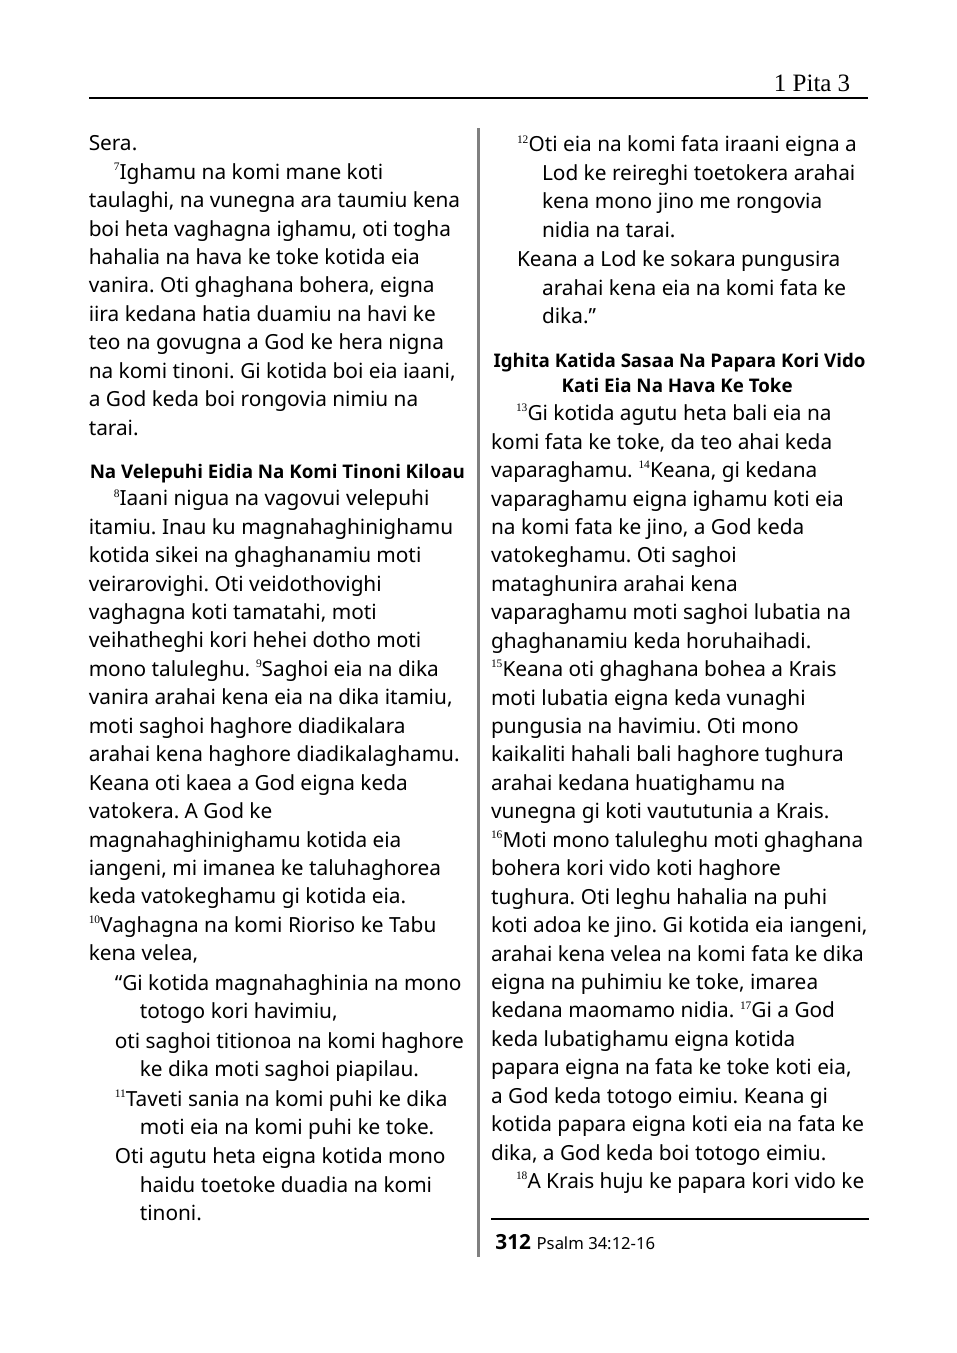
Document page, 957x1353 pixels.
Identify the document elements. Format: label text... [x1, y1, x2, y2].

text Oti agutu heta eigna kotida mono haidu toetoke duadia na komi tinoni. [115, 1141, 465, 1227]
text Ighita Katida Sasaa Na Papara Kori Vido Kati Eia Na Hava Ke Toke [491, 347, 868, 398]
text “Gi kotida magnahaghinia na mono totogo kori havimiu, [115, 968, 465, 1025]
text 11Taveti sania na komi puhi ke dika moti eia na komi puhi ke toke. [115, 1083, 465, 1141]
text Keana a Lod ke sokara pungusira arahai kena eia na komi fata ke dika.” [517, 243, 867, 329]
text Na Velepuhi Eidia Na Komi Tinoni Kiloau [88, 458, 466, 483]
text oti saghoi titionoa na komi haghore ke dika moti saghoi piapilau. [115, 1025, 465, 1083]
text Sera. [88, 128, 466, 157]
text 7Ighamu na komi mane koti taulaghi, na vunegna ara taumiu kena boi heta vaghagna ighamu, oti togha hahalia na hava ke toke kotida eia vanira. Oti ghaghana bohera, eigna iira kedana hatia duamiu na havi ke teo na govugna a God ke hera nigna na komi tinoni. Gi kotida boi eia iaani, a God keda boi rongovia nimiu na tarai. [88, 157, 466, 441]
text 8Iaani nigua na vagovui velepuhi itamiu. Inau ku magnahaghinighamu kotida sikei na ghaghanamiu moti veirarovighi. Oti veidothovighi vaghagna koti tamatahi, moti veihatheghi kori hehei dotho moti mono taluleghu. 9Saghoi eia na dika vanira arahai kena eia na dika itamiu, moti saghoi haghore diadikalara arahai kena haghore diadikalaghamu. Keana oti kaea a God eigna keda vatokera. A God ke magnahaghinighamu kotida eia iangeni, mi imanea ke taluhaghorea keda vatokeghamu gi kotida eia. 10Vaghagna na komi Rioriso ke Tabu kena velea, [88, 483, 466, 967]
text 13Gi kotida agutu heta bali eia na komi fata ke toke, da teo ahai keda vaparaghamu. 14Keana, gi kedana vaparaghamu eigna ighamu koti eia na komi fata ke jino, a God keda vatokeghamu. Oti saghoi mataghunira arahai kena vaparaghamu moti saghoi lubatia na ghaghanamiu keda horuhaihadi. 15Keana oti ghaghana bohea a Krais moti lubatia eigna keda vunaghi pungusia na havimiu. Oti mono kaikaliti hahali bali haghore tughura arahai kedana huatighamu na vunegna gi koti vaututunia a Krais. 16Moti mono taluleghu moti ghaghana bohera kori vido koti haghore tughura. Oti leghu hahalia na puhi koti adoa ke jino. Gi kotida eia iangeni, arahai kena velea na komi fata ke dika eigna na puhimiu ke toke, imarea kedana maomamo nidia. 17Gi a God keda lubatighamu eigna kotida papara eigna na fata ke toke koti eia, a God keda totogo eimiu. Keana gi kotida papara eigna koti eia na fata ke dika, a God keda boi totogo eimiu. [491, 398, 868, 1166]
text 312 Psalm 34:12-16 [491, 1227, 868, 1256]
text 18A Krais huju ke papara kori vido ke [491, 1166, 868, 1194]
text 12Oti eia na komi fata iraani eigna a Lod ke reireghi toetokera arahai kena mono jino me rongovia nidia na tarai. [517, 130, 867, 243]
